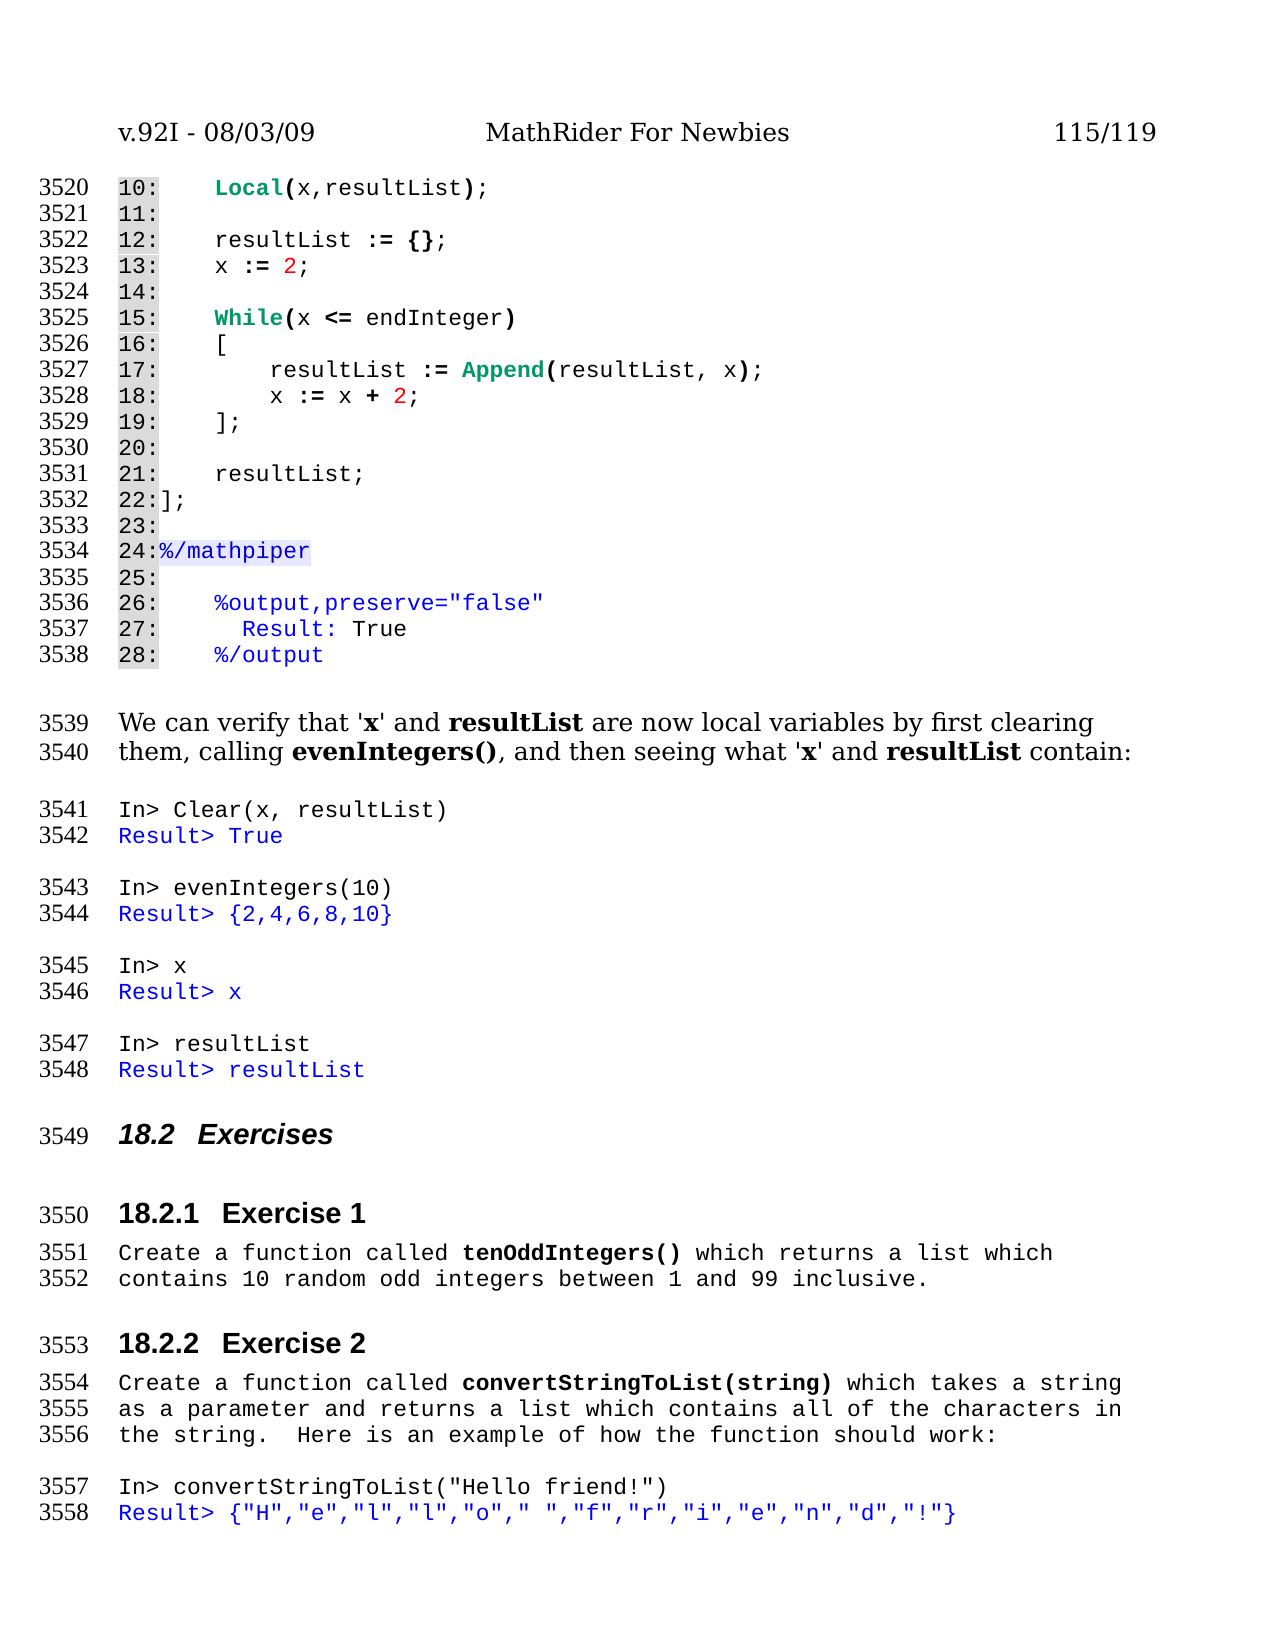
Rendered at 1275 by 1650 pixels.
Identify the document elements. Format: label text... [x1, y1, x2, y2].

text 11: [118, 203, 1157, 229]
text In> resultList [118, 1032, 1157, 1058]
text 21: resultList; [118, 462, 1157, 488]
text In> evenIntegers(10) [118, 877, 1157, 902]
subtitle Exercise 2 [118, 1326, 1157, 1359]
text In> convertStringToList("Hello friend!") [118, 1475, 1157, 1501]
text 26: %output,preserve="false" [118, 592, 1157, 618]
text Result> resultList [118, 1058, 1157, 1084]
text 14: [118, 281, 1157, 306]
text 16: [ [118, 332, 1157, 358]
text Result> x [118, 980, 1157, 1006]
text Create a function called tenOddIntegers() which returns a list which contains 10 random odd integers between 1 and 99 inclusive. [118, 1241, 1157, 1293]
text 12: resultList := {}; [118, 229, 1157, 254]
text 24:%/mathpiper [118, 540, 1157, 566]
text 23: [118, 514, 1157, 540]
text 20: [118, 436, 1157, 462]
text Create a function called convertStringToList(string) which takes a string as a parameter and returns a list which contains all of the characters in the string. Here is an example of how the function should work: [118, 1372, 1157, 1449]
text Result> True [118, 825, 1157, 851]
text 27: Result: True [118, 618, 1157, 644]
text Result> {2,4,6,8,10} [118, 902, 1157, 928]
subtitle Exercises [118, 1117, 1157, 1151]
text 28: %/output [118, 644, 1157, 669]
text 10: Local(x,resultList); [118, 177, 1157, 203]
text 18: x := x + 2; [118, 384, 1157, 410]
text We can verify that 'x' and resultList are now local variables by first clearing them, calling evenIntegers(), and then seeing what 'x' and resultList contain: [118, 708, 1157, 767]
text 19: ]; [118, 410, 1157, 436]
text 13: x := 2; [118, 254, 1157, 281]
text 25: [118, 566, 1157, 592]
text 22:]; [118, 488, 1157, 514]
text In> x [118, 954, 1157, 980]
text 17: resultList := Append(resultList, x); [118, 358, 1157, 384]
subtitle Exercise 1 [118, 1196, 1157, 1229]
text In> Clear(x, resultList) [118, 799, 1157, 825]
text 15: While(x <= endInteger) [118, 306, 1157, 332]
text Result> {"H","e","l","l","o"," ","f","r","i","e","n","d","!"} [118, 1501, 1157, 1527]
